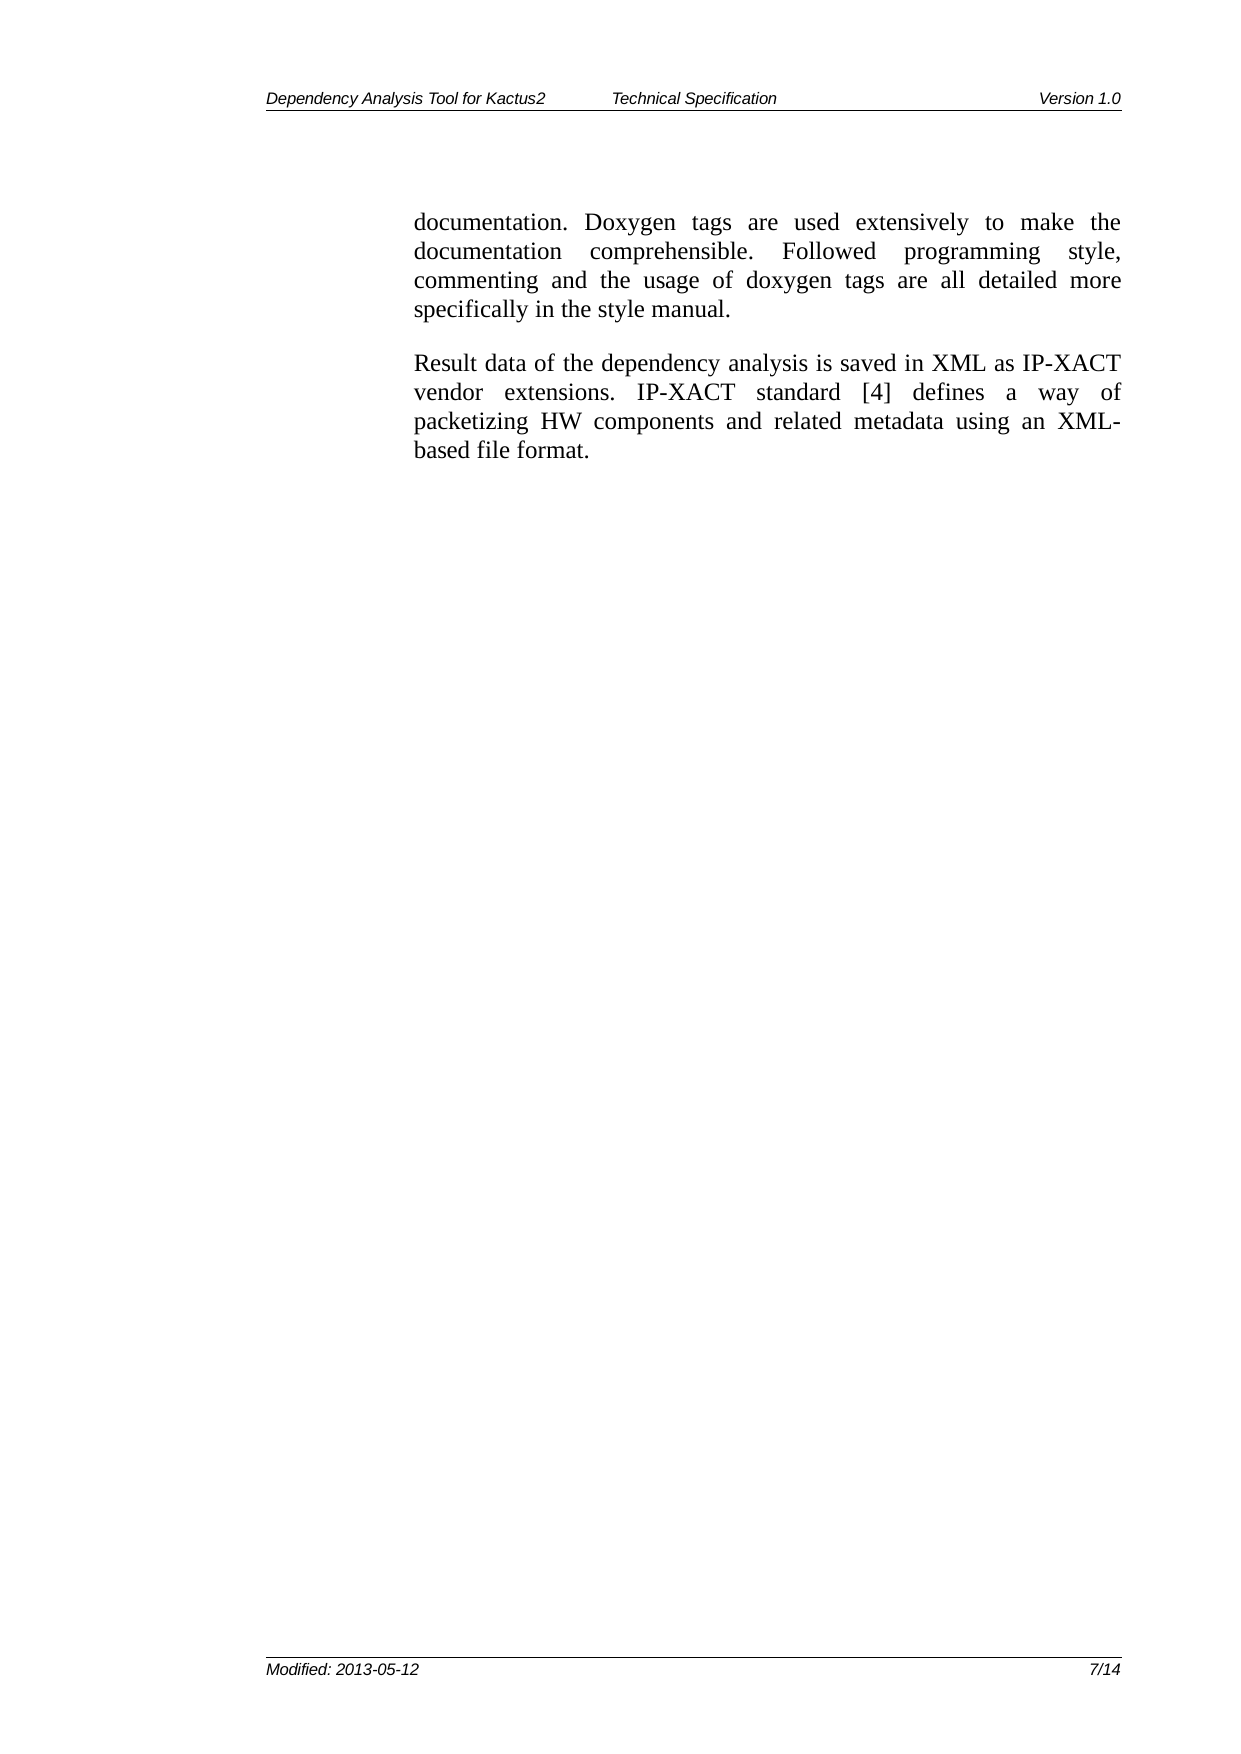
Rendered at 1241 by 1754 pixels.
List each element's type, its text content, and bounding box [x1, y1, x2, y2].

text documentation. Doxygen tags are used extensively to make the documentation comprehensible. Followed programming style, commenting and the usage of doxygen tags are all detailed more specifically in the style manual. [413, 207, 1122, 323]
text Result data of the dependency analysis is saved in XML as IP-XACT vendor extensions. IP-XACT standard [4] defines a way of packetizing HW components and related metadata using an XML-based file format. [413, 348, 1122, 464]
